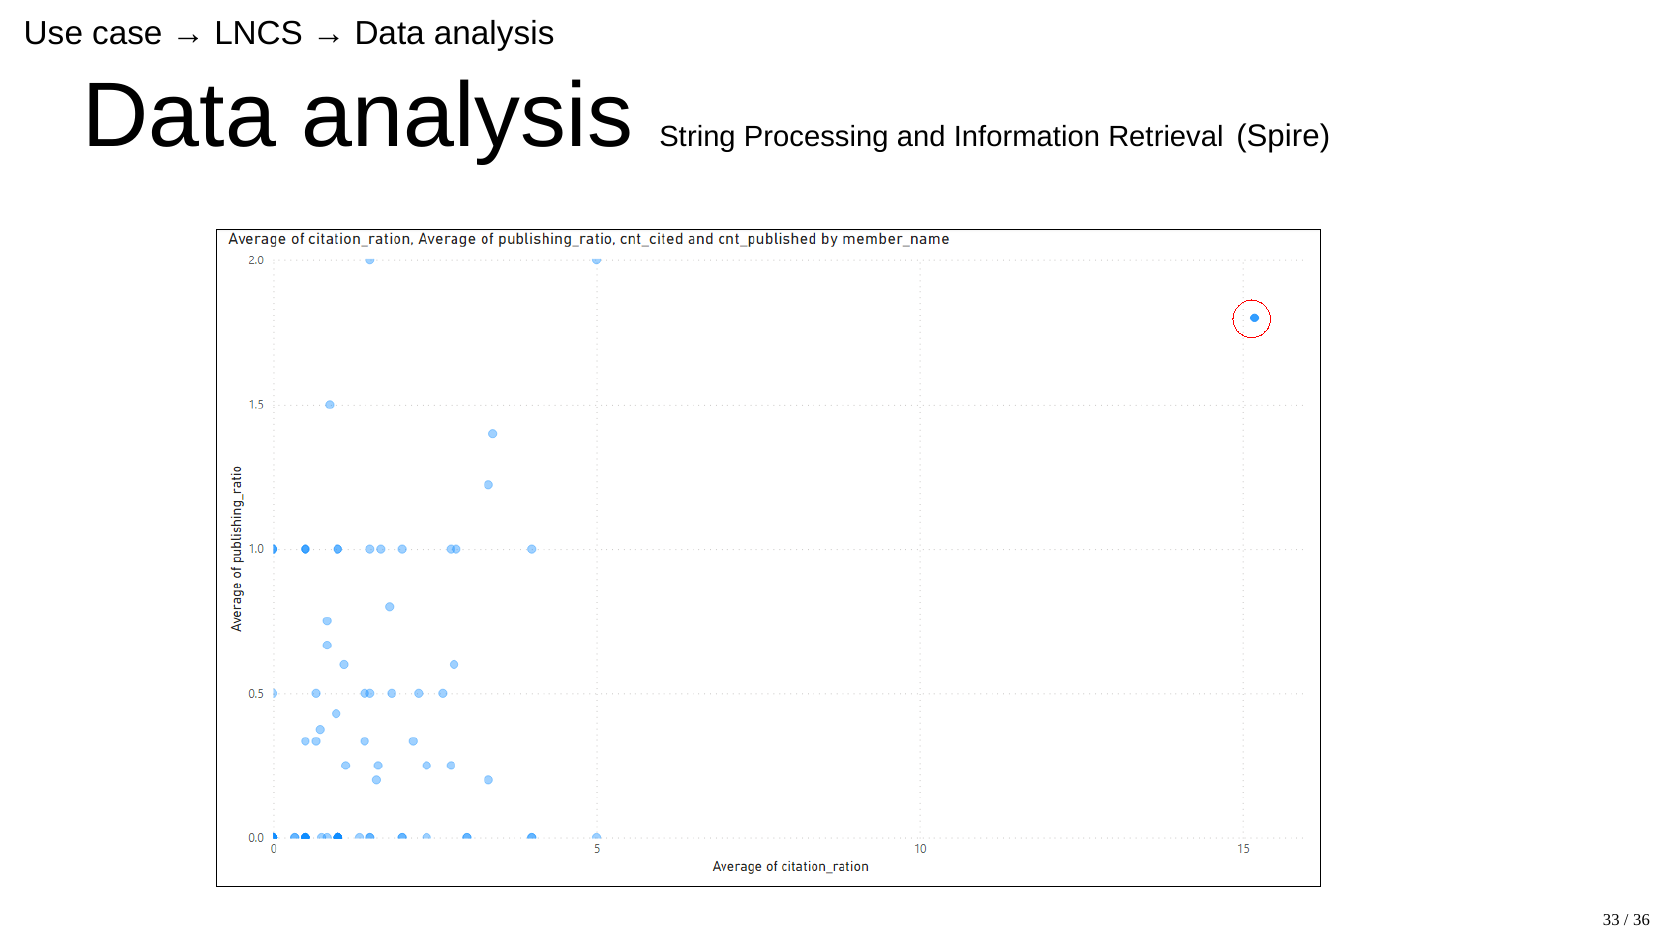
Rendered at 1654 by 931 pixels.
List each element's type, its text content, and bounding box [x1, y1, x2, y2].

title Data analysis String Processing and Information Retrieval (Spire) [82, 37, 1571, 193]
title Use case → LNCS → Data analysis [23, 14, 624, 52]
picture [216, 229, 1321, 887]
